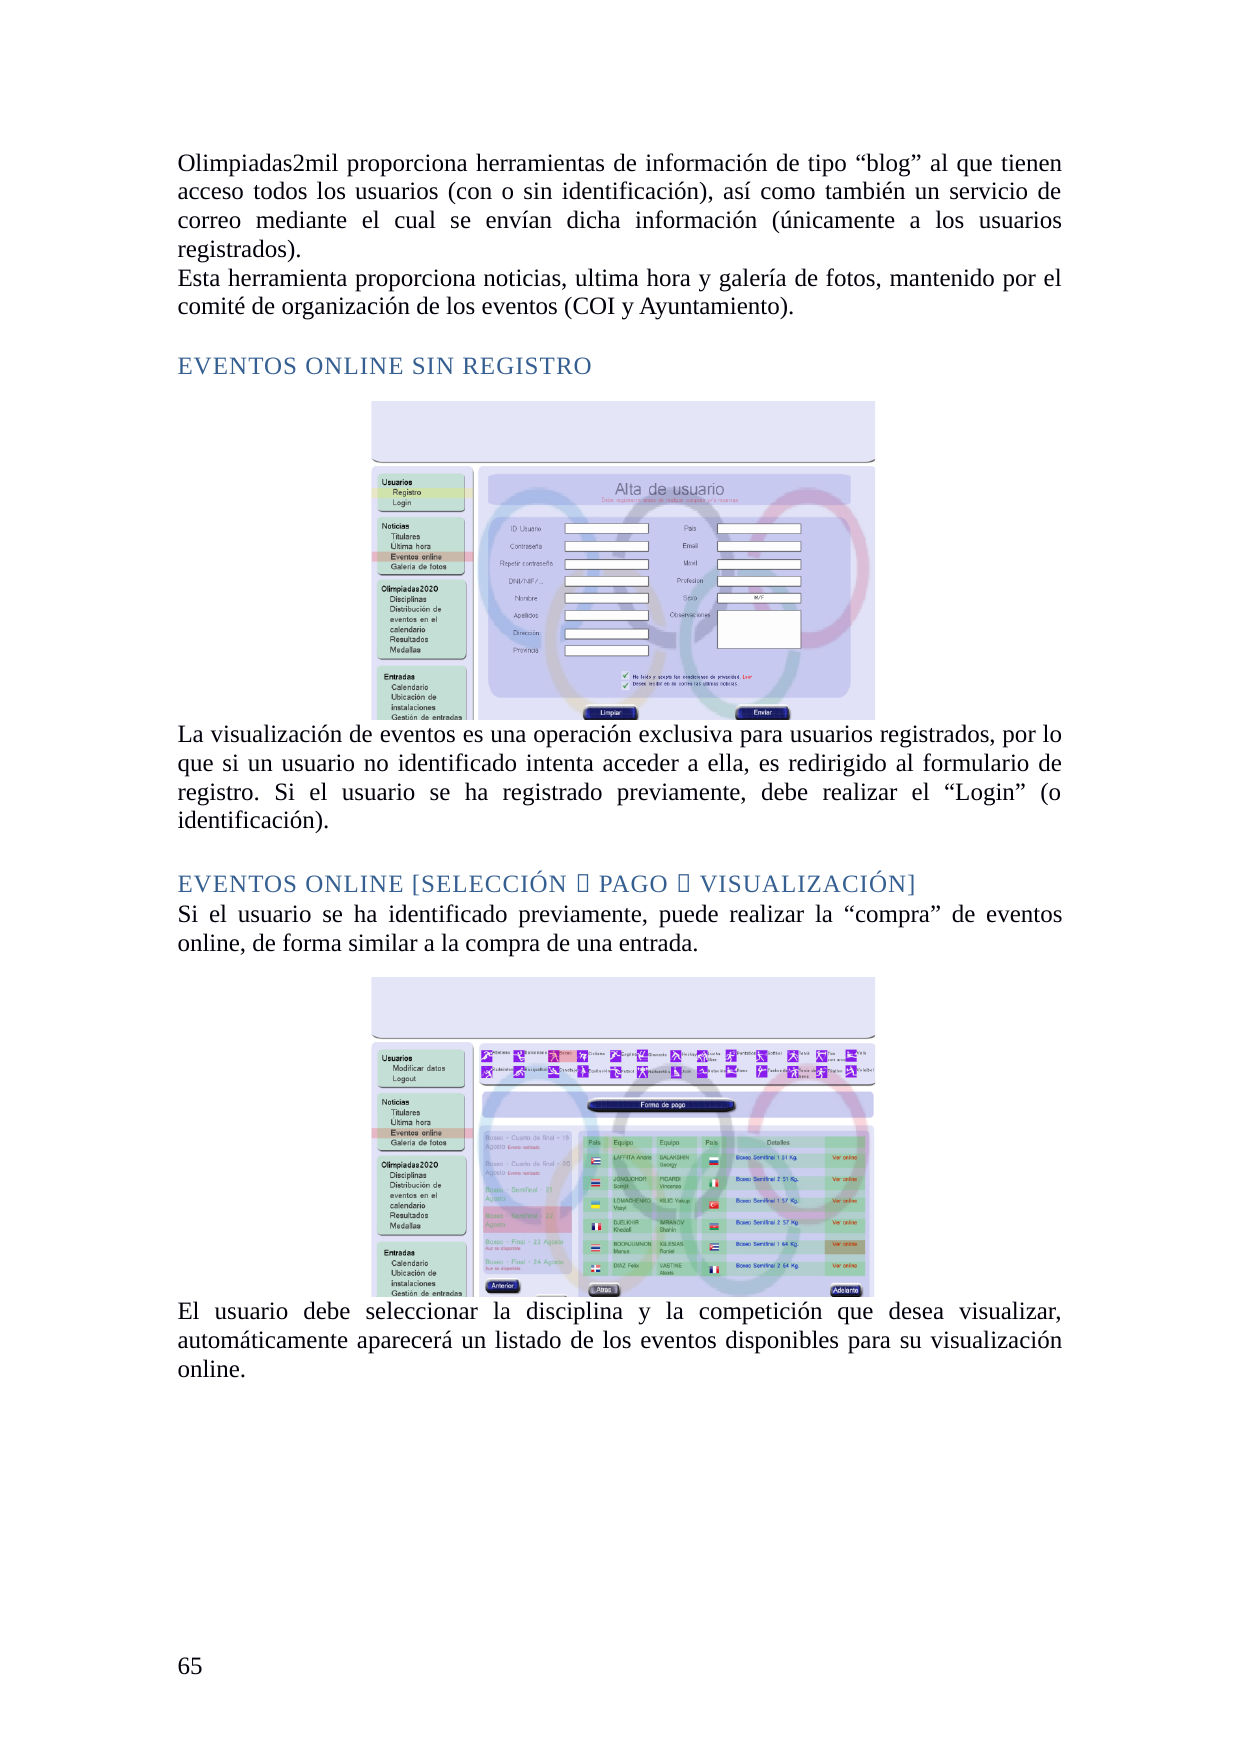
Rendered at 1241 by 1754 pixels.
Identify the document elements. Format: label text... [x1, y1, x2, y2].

text El usuario debe seleccionar la disciplina y la competición que desea visualizar, automáticamente aparecerá un listado de los eventos disponibles para su visualización online. [177, 1296, 1063, 1382]
text Esta herramienta proporciona noticias, ultima hora y galería de fotos, mantenido por el comité de organización de los eventos (COI y Ayuntamiento). [177, 263, 1063, 320]
text Si el usuario se ha identificado previamente, puede realizar la “compra” de eventos online, de forma similar a la compra de una entrada. [177, 899, 1063, 957]
picture [365, 401, 876, 720]
text La visualización de eventos es una operación exclusiva para usuarios registrados, por lo que si un usuario no identificado intenta acceder a ella, es redirigido al formulario de registro. Si el usuario se ha registrado previamente, debe realizar el “Login” (o identificación). [177, 719, 1063, 834]
picture [365, 977, 876, 1297]
text Olimpiadas2mil proporciona herramientas de información de tipo “blog” al que tienen acceso todos los usuarios (con o sin identificación), así como también un servicio de correo mediante el cual se envían dicha información (únicamente a los usuarios registrados). [177, 148, 1063, 263]
subtitle Eventos online sin registro [177, 351, 1063, 380]
subtitle Eventos online [Selección  Pago  Visualización] [177, 866, 1063, 899]
